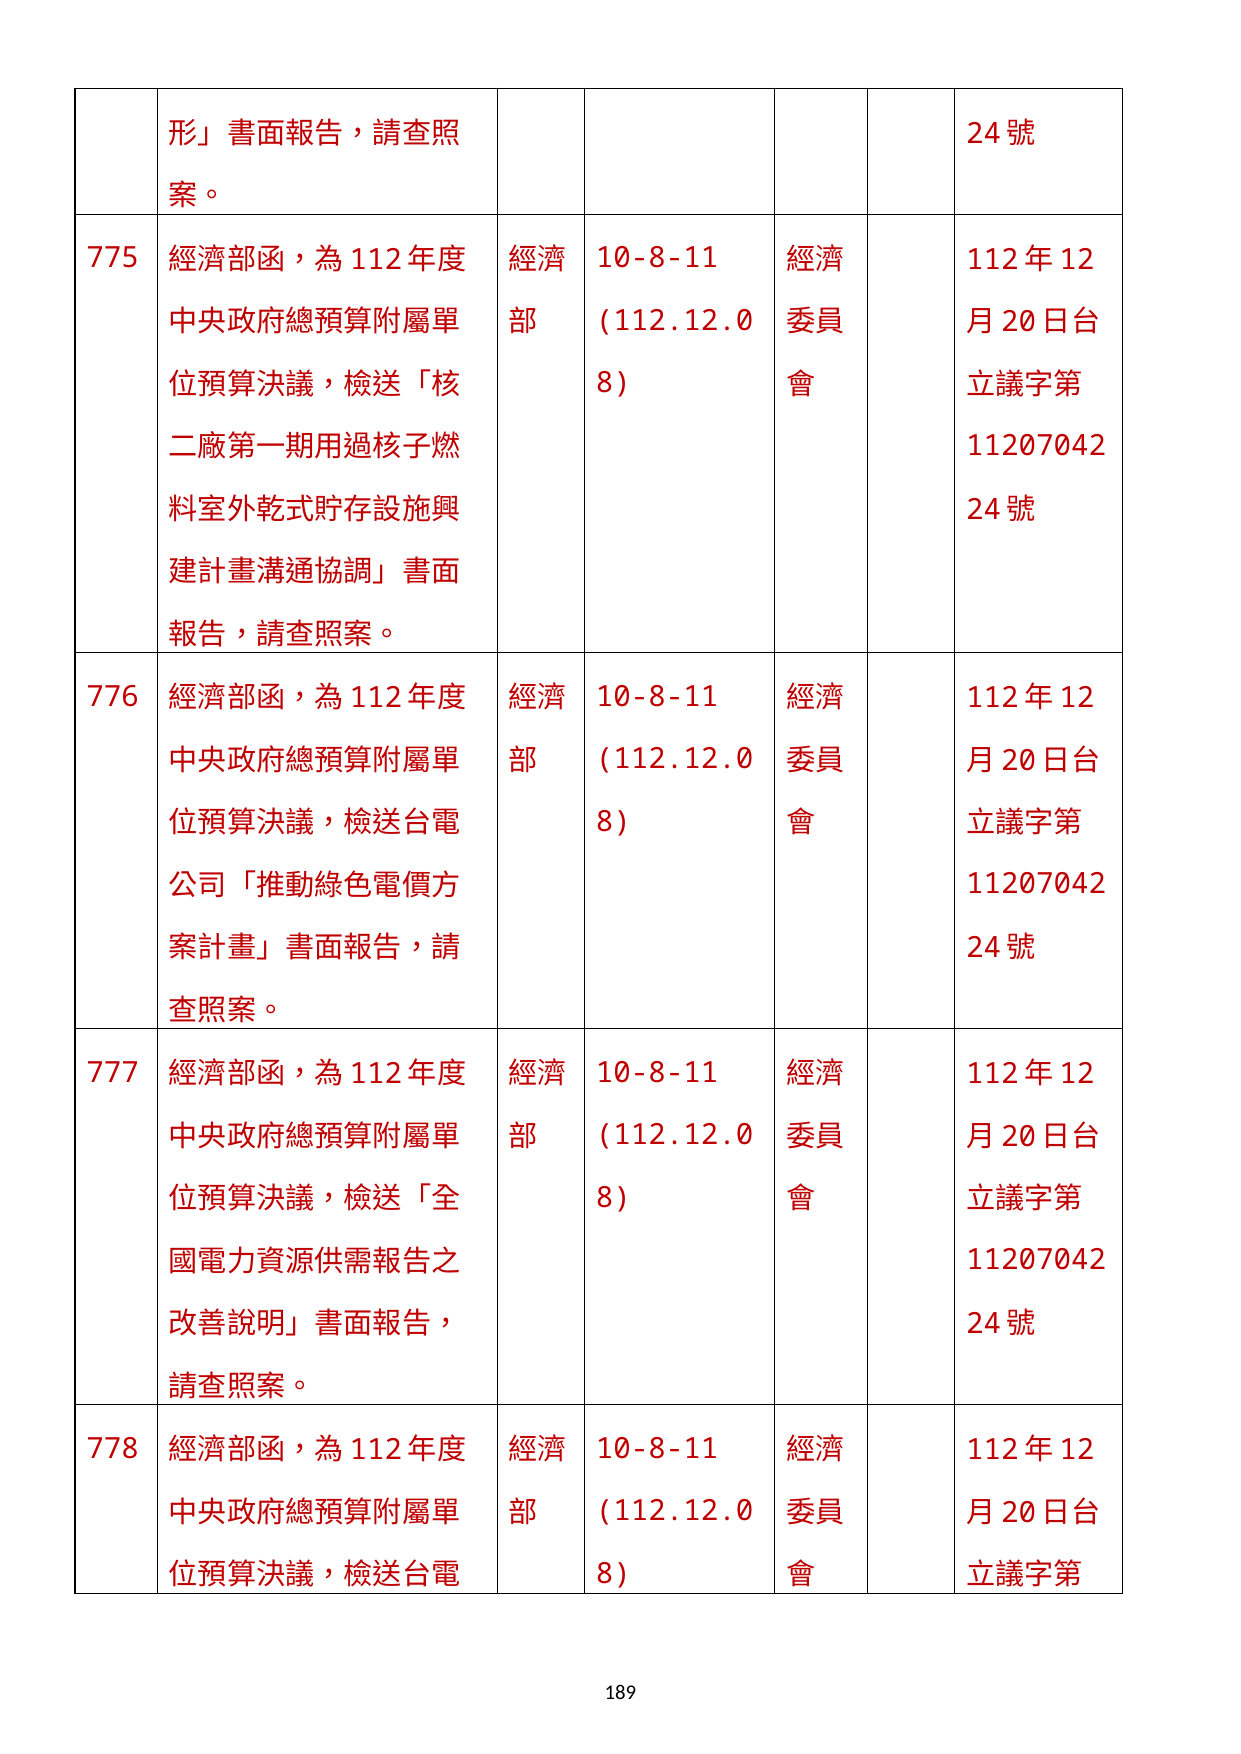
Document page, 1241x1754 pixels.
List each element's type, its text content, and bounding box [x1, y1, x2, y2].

table_cell 經濟部函，為112年度中央政府總預算附屬單位預算決議，檢送台電公司「推動綠色電價方案計畫」書面報告，請查照案。 [158, 653, 497, 1028]
table_cell 經濟部 [498, 653, 584, 1028]
table_cell [775, 89, 867, 214]
table_cell [76, 89, 157, 214]
table_cell 778 [76, 1405, 157, 1593]
table_cell 經濟部 [498, 1405, 584, 1593]
table_cell 10-8-11 (112.12.08) [585, 1029, 774, 1404]
table_cell [868, 653, 954, 1028]
table_cell 24號 [955, 89, 1122, 214]
table_cell 10-8-11 (112.12.08) [585, 653, 774, 1028]
table_cell 經濟部函，為112年度中央政府總預算附屬單位預算決議，檢送台電 [158, 1405, 497, 1593]
table_cell 112年12月20日台立議字第1120704224號 [955, 1029, 1122, 1404]
table_cell 經濟部函，為112年度中央政府總預算附屬單位預算決議，檢送「核二廠第一期用過核子燃料室外乾式貯存設施興建計畫溝通協調」書面報告，請查照案。 [158, 215, 497, 652]
table_cell [868, 89, 954, 214]
table_cell 112年12月20日台立議字第 [955, 1405, 1122, 1593]
table_cell 112年12月20日台立議字第1120704224號 [955, 653, 1122, 1028]
table_cell [868, 1029, 954, 1404]
table_cell 777 [76, 1029, 157, 1404]
table_cell 經濟委員會 [775, 215, 867, 652]
table_cell [498, 89, 584, 214]
table_cell 10-8-11 (112.12.08) [585, 1405, 774, 1593]
table_cell 經濟委員會 [775, 1405, 867, 1593]
table_cell 776 [76, 653, 157, 1028]
table_cell 經濟委員會 [775, 1029, 867, 1404]
table_cell 775 [76, 215, 157, 652]
table_cell 形」書面報告，請查照案。 [158, 89, 497, 214]
table_cell 經濟部函，為112年度中央政府總預算附屬單位預算決議，檢送「全國電力資源供需報告之改善說明」書面報告，請查照案。 [158, 1029, 497, 1404]
table_cell 10-8-11 (112.12.08) [585, 215, 774, 652]
table_cell 經濟部 [498, 1029, 584, 1404]
table_cell 112年12月20日台立議字第1120704224號 [955, 215, 1122, 652]
table_cell [868, 1405, 954, 1593]
table_cell [585, 89, 774, 214]
table_cell 經濟部 [498, 215, 584, 652]
table_cell [868, 215, 954, 652]
table_cell 經濟委員會 [775, 653, 867, 1028]
